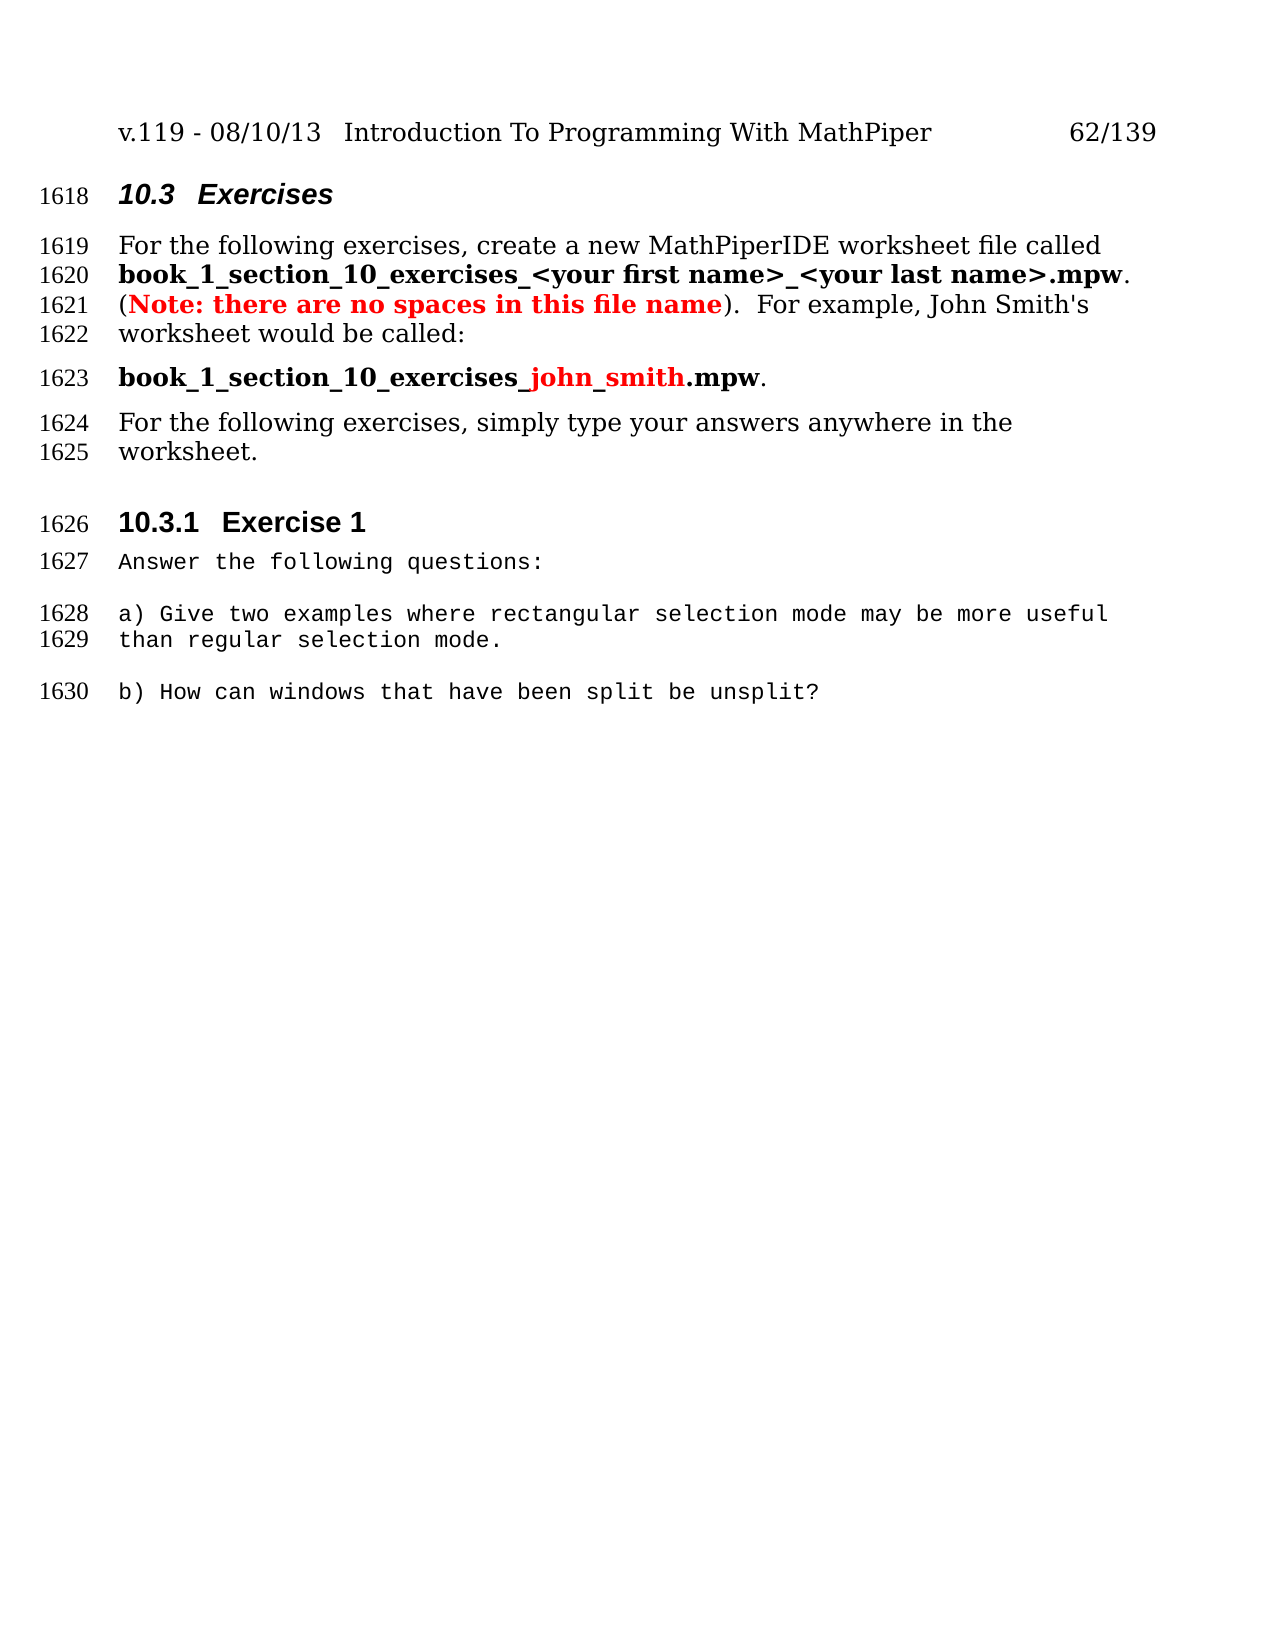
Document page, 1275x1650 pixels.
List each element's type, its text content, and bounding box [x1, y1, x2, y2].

subtitle Exercises [118, 177, 1157, 210]
text Answer the following questions: [118, 551, 1157, 577]
text For the following exercises, simply type your answers anywhere in the worksheet. [118, 408, 1157, 466]
text For the following exercises, create a new MathPiperIDE worksheet file called book_1_section_10_exercises_<your first name>_<your last name>.mpw. (Note: there are no spaces in this file name). For example, John Smith's worksheet would be called: [118, 231, 1157, 348]
text a) Give two examples where rectangular selection mode may be more useful than regular selection mode. [118, 602, 1157, 654]
subtitle Exercise 1 [118, 505, 1157, 539]
text book_1_section_10_exercises_john_smith.mpw. [118, 363, 1157, 393]
text b) How can windows that have been split be unsplit? [118, 680, 1157, 706]
